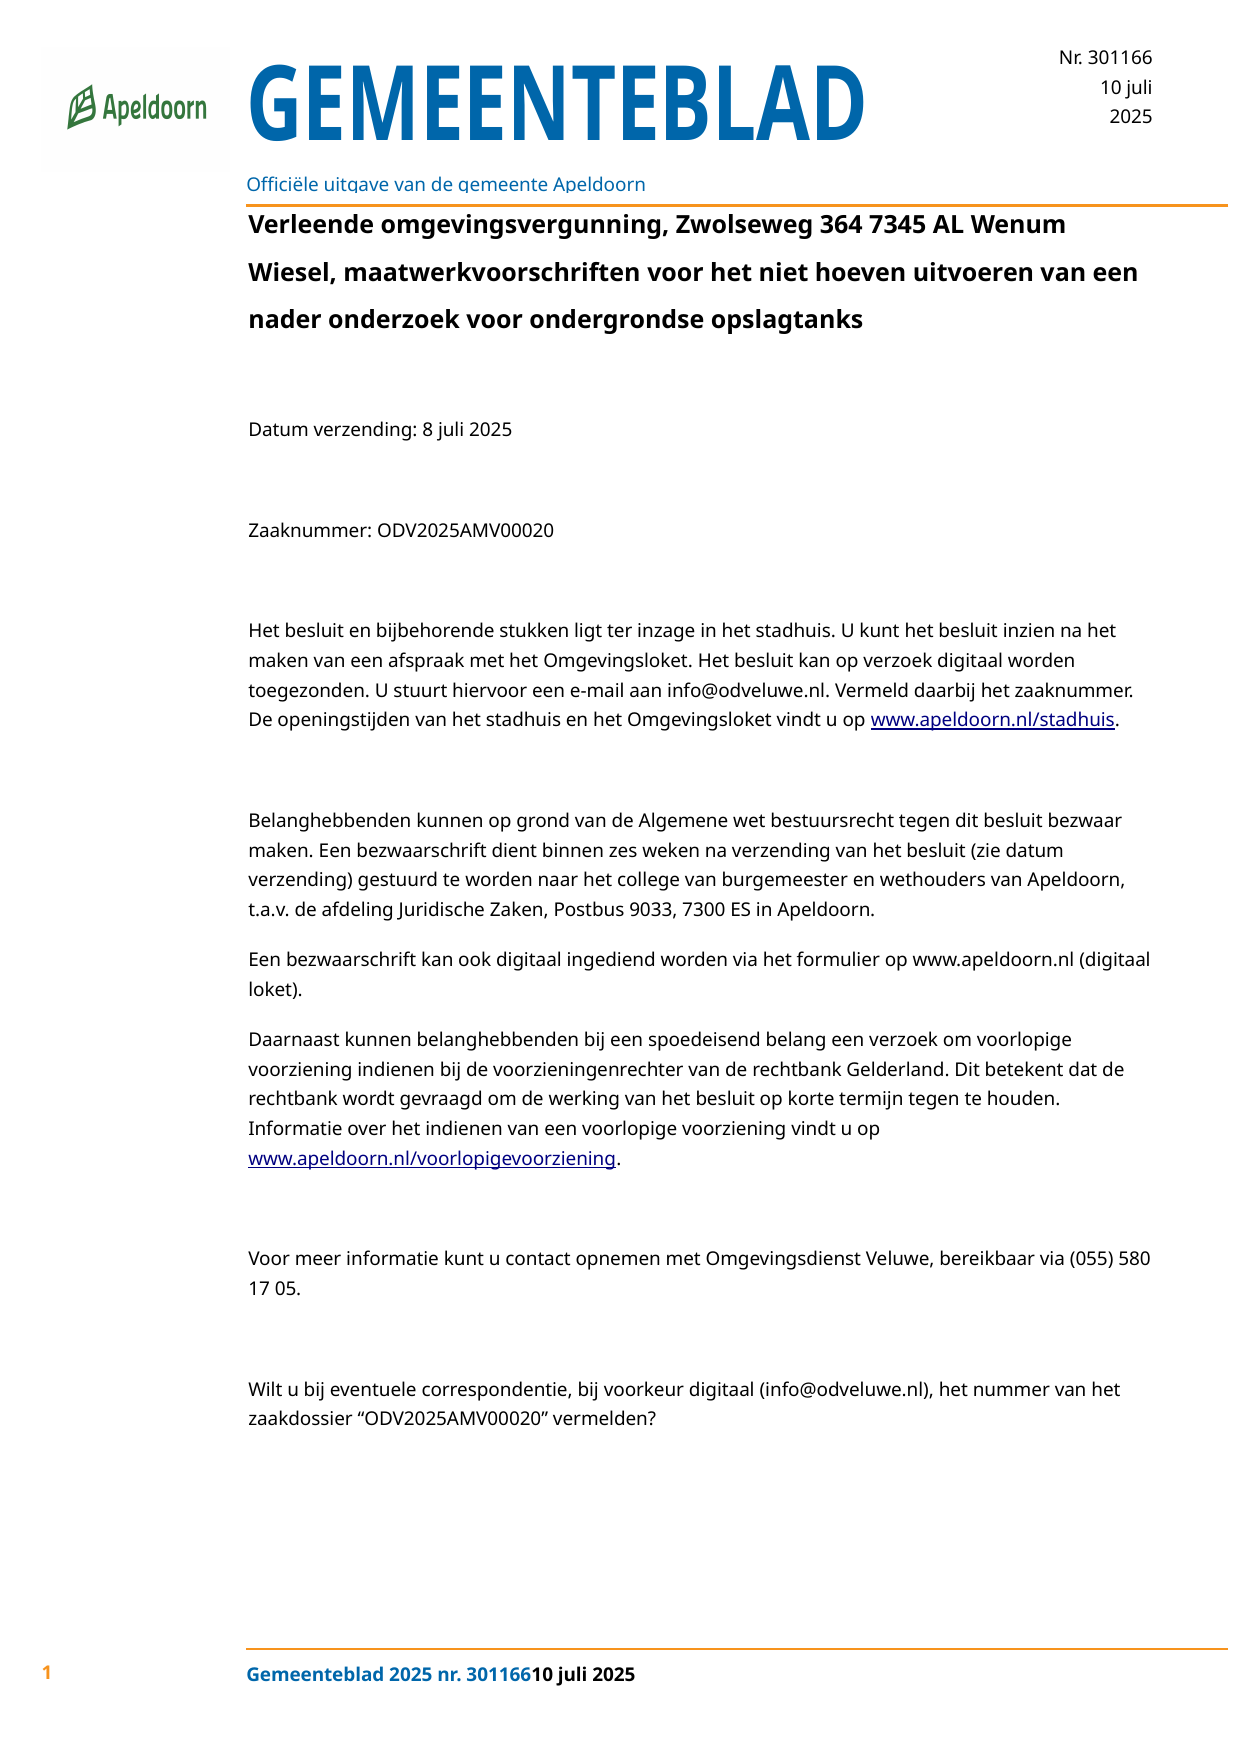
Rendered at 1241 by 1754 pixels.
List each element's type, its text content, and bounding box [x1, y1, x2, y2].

text Een bezwaarschrift kan ook digitaal ingediend worden via het formulier op www.apeldoorn.nl (digitaal loket). [248, 946, 1152, 1002]
text Voor meer informatie kunt u contact opnemen met Omgevingsdienst Veluwe, bereikbaar via (055) 580 17 05. [248, 1246, 1152, 1301]
text Belanghebbenden kunnen op grond van de Algemene wet bestuursrecht tegen dit besluit bezwaar maken. Een bezwaarschrift dient binnen zes weken na verzending van het besluit (zie datum verzending) gestuurd te worden naar het college van burgemeester en wethouders van Apeldoorn, t.a.v. de afdeling Juridische Zaken, Postbus 9033, 7300 ES in Apeldoorn. [248, 807, 1152, 922]
text Verleende omgevingsvergunning, Zwolseweg 364 7345 AL Wenum Wiesel, maatwerkvoorschriften voor het niet hoeven uitvoeren van een nader onderzoek voor ondergrondse opslagtanks [248, 207, 1152, 336]
picture [41, 47, 231, 172]
text Het besluit en bijbehorende stukken ligt ter inzage in het stadhuis. U kunt het besluit inzien na het maken van een afspraak met het Omgevingsloket. Het besluit kan op verzoek digitaal worden toegezonden. U stuurt hiervoor een e-mail aan info@odveluwe.nl. Vermeld daarbij het zaaknummer. De openingstijden van het stadhuis en het Omgevingsloket vindt u op www.apeldoorn.nl/stadhuis. [248, 618, 1152, 732]
text Zaaknummer: ODV2025AMV00020 [248, 517, 1152, 542]
text Wilt u bij eventuele correspondentie, bij voorkeur digitaal (info@odveluwe.nl), het nummer van het zaakdossier “ODV2025AMV00020” vermelden? [248, 1376, 1152, 1431]
text Datum verzending: 8 juli 2025 [248, 416, 1152, 442]
text Daarnaast kunnen belanghebbenden bij een spoedeisend belang een verzoek om voorlopige voorziening indienen bij de voorzieningenrechter van de rechtbank Gelderland. Dit betekent dat de rechtbank wordt gevraagd om de werking van het besluit op korte termijn tegen te houden. Informatie over het indienen van een voorlopige voorziening vindt u op www.apeldoorn.nl/voorlopigevoorziening. [248, 1026, 1152, 1170]
